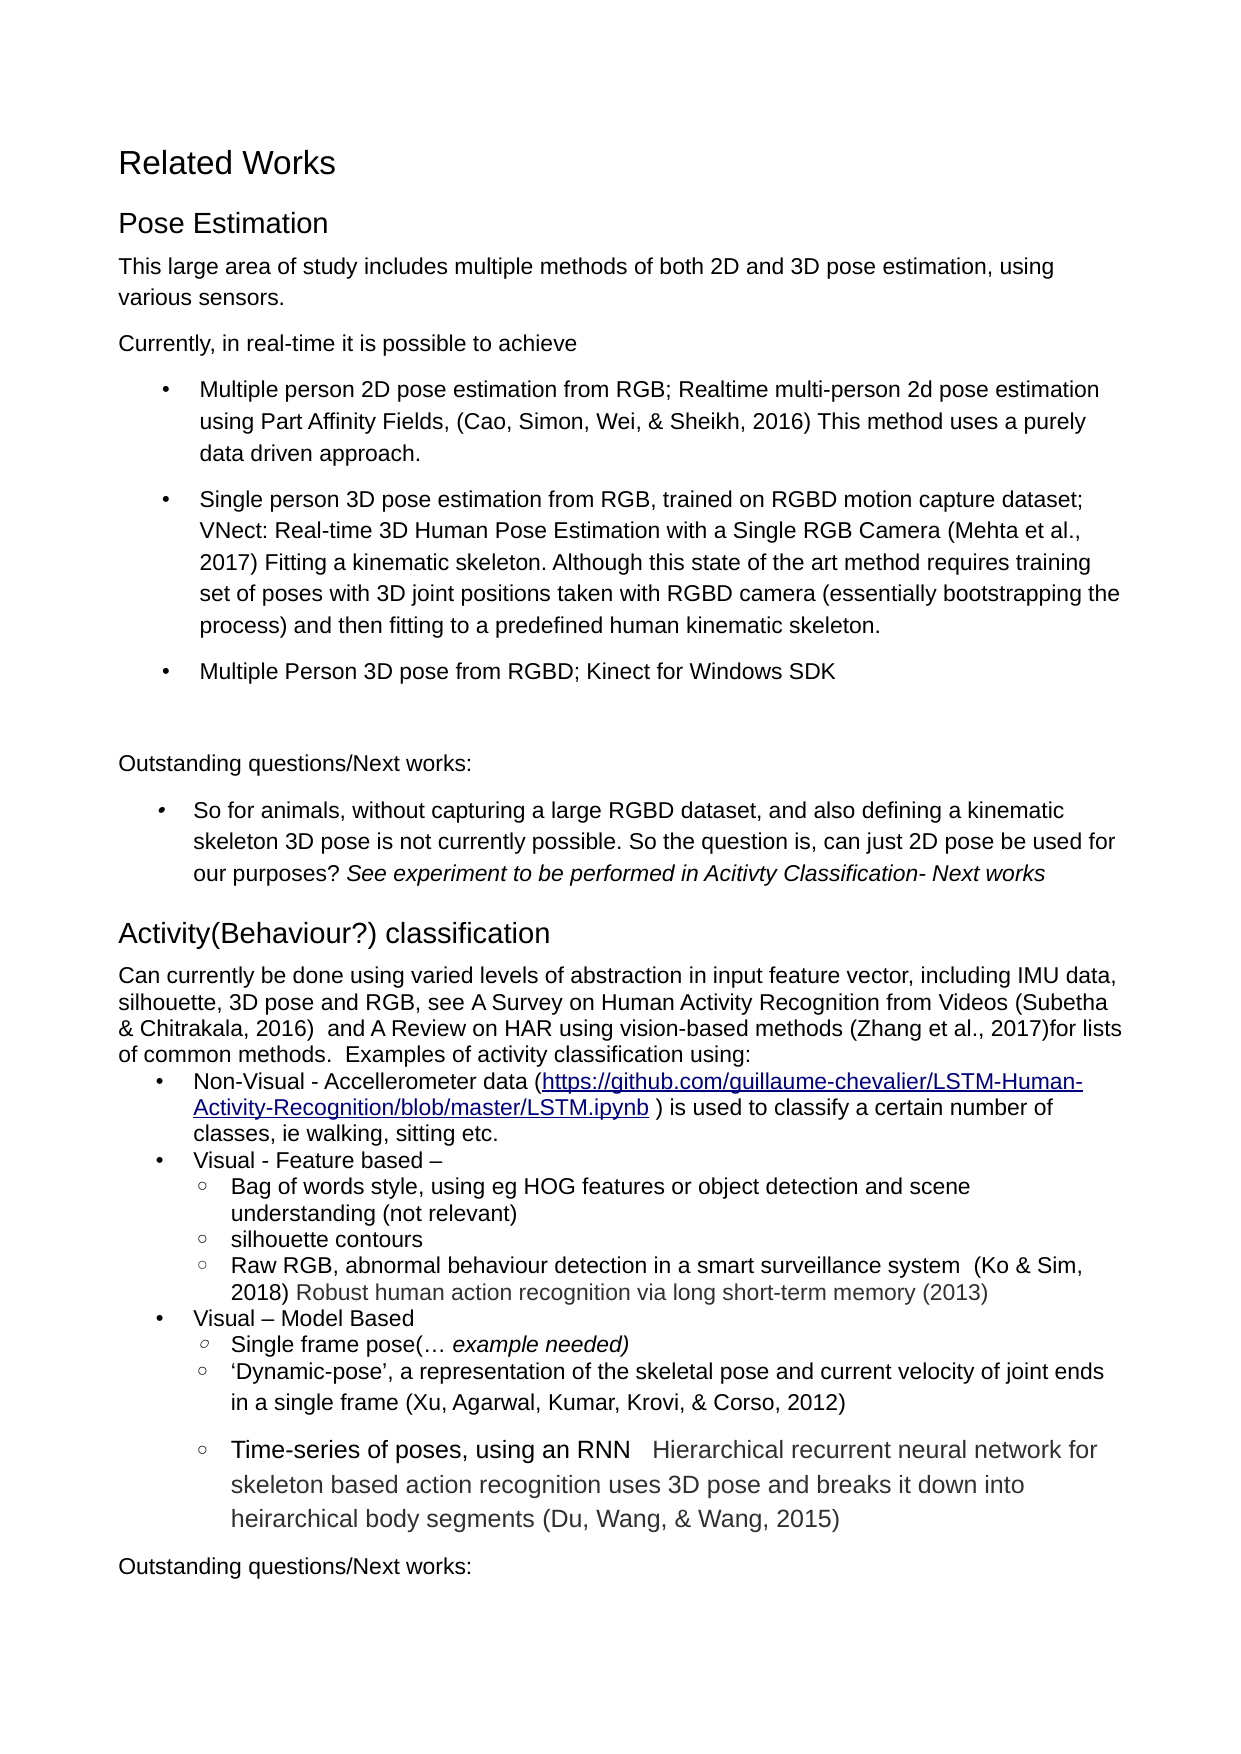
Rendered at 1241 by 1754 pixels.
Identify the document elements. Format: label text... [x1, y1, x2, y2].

list Multiple Person 3D pose from RGBD; Kinect for Windows SDK [162, 658, 1122, 684]
text Currently, in real-time it is possible to achieve [118, 330, 1122, 357]
list Raw RGB, abnormal behaviour detection in a smart surveillance system (Ko & Sim, 2018) Robust human action recognition via long short-term memory (2013) [193, 1252, 1122, 1305]
list Single person 3D pose estimation from RGB, trained on RGBD motion capture dataset; VNect: Real-time 3D Human Pose Estimation with a Single RGB Camera (Mehta et al., 2017)⁠ Fitting a kinematic skeleton. Although this state of the art method requires training set of poses with 3D joint positions taken with RGBD camera (essentially bootstrapping the process) and then fitting to a predefined human kinematic skeleton. [162, 486, 1122, 638]
list Visual – Model Based [156, 1305, 1122, 1331]
list ‘Dynamic-pose’, a representation of the skeletal pose and current velocity of joint ends in a single frame (Xu, Agarwal, Kumar, Krovi, & Corso, 2012) [193, 1358, 1122, 1416]
list Multiple person 2D pose estimation from RGB; Realtime multi-person 2d pose estimation using Part Affinity Fields, (Cao, Simon, Wei, & Sheikh, 2016) This method uses a purely data driven approach. [162, 376, 1122, 466]
list silhouette contours [193, 1226, 1122, 1252]
subtitle Activity(Behaviour?) classification [118, 916, 1122, 950]
list Single frame pose(… example needed) [193, 1331, 1122, 1358]
text This large area of study includes multiple methods of both 2D and 3D pose estimation, using various sensors. [118, 253, 1122, 311]
list ⁠So for animals, without capturing a large RGBD dataset, and also defining a kinematic skeleton 3D pose is not currently possible. So the question is, can just 2D pose be used for our purposes? See experiment to be performed in Acitivty Classification- Next works [156, 797, 1122, 886]
subtitle Related Works [118, 143, 1122, 182]
text Outstanding questions/Next works: [118, 750, 1122, 777]
subtitle Pose Estimation [118, 207, 1122, 240]
text Can currently be done using varied levels of abstraction in input feature vector, including IMU data, silhouette, 3D pose and RGB, see A Survey on Human Activity Recognition from Videos (Subetha & Chitrakala, 2016)⁠ and A Review on HAR using vision-based methods (Zhang et al., 2017)⁠for lists of common methods. Examples of activity classification using: [118, 962, 1122, 1068]
list Bag of words style, using eg HOG features or object detection and scene understanding (not relevant) [193, 1173, 1122, 1226]
list Visual - Feature based – [156, 1147, 1122, 1173]
list Non-Visual - Accellerometer data (https://github.com/guillaume-chevalier/LSTM-Human-Activity-Recognition/blob/master/LSTM.ipynb ) is used to classify a certain number of classes, ie walking, sitting etc. [156, 1068, 1122, 1147]
text Outstanding questions/Next works: [118, 1553, 1122, 1580]
list Time-series of poses, using an RNN Hierarchical recurrent neural network for skeleton based action recognition uses 3D pose and breaks it down into heirarchical body segments (Du, Wang, & Wang, 2015)⁠⁠ [193, 1435, 1122, 1533]
